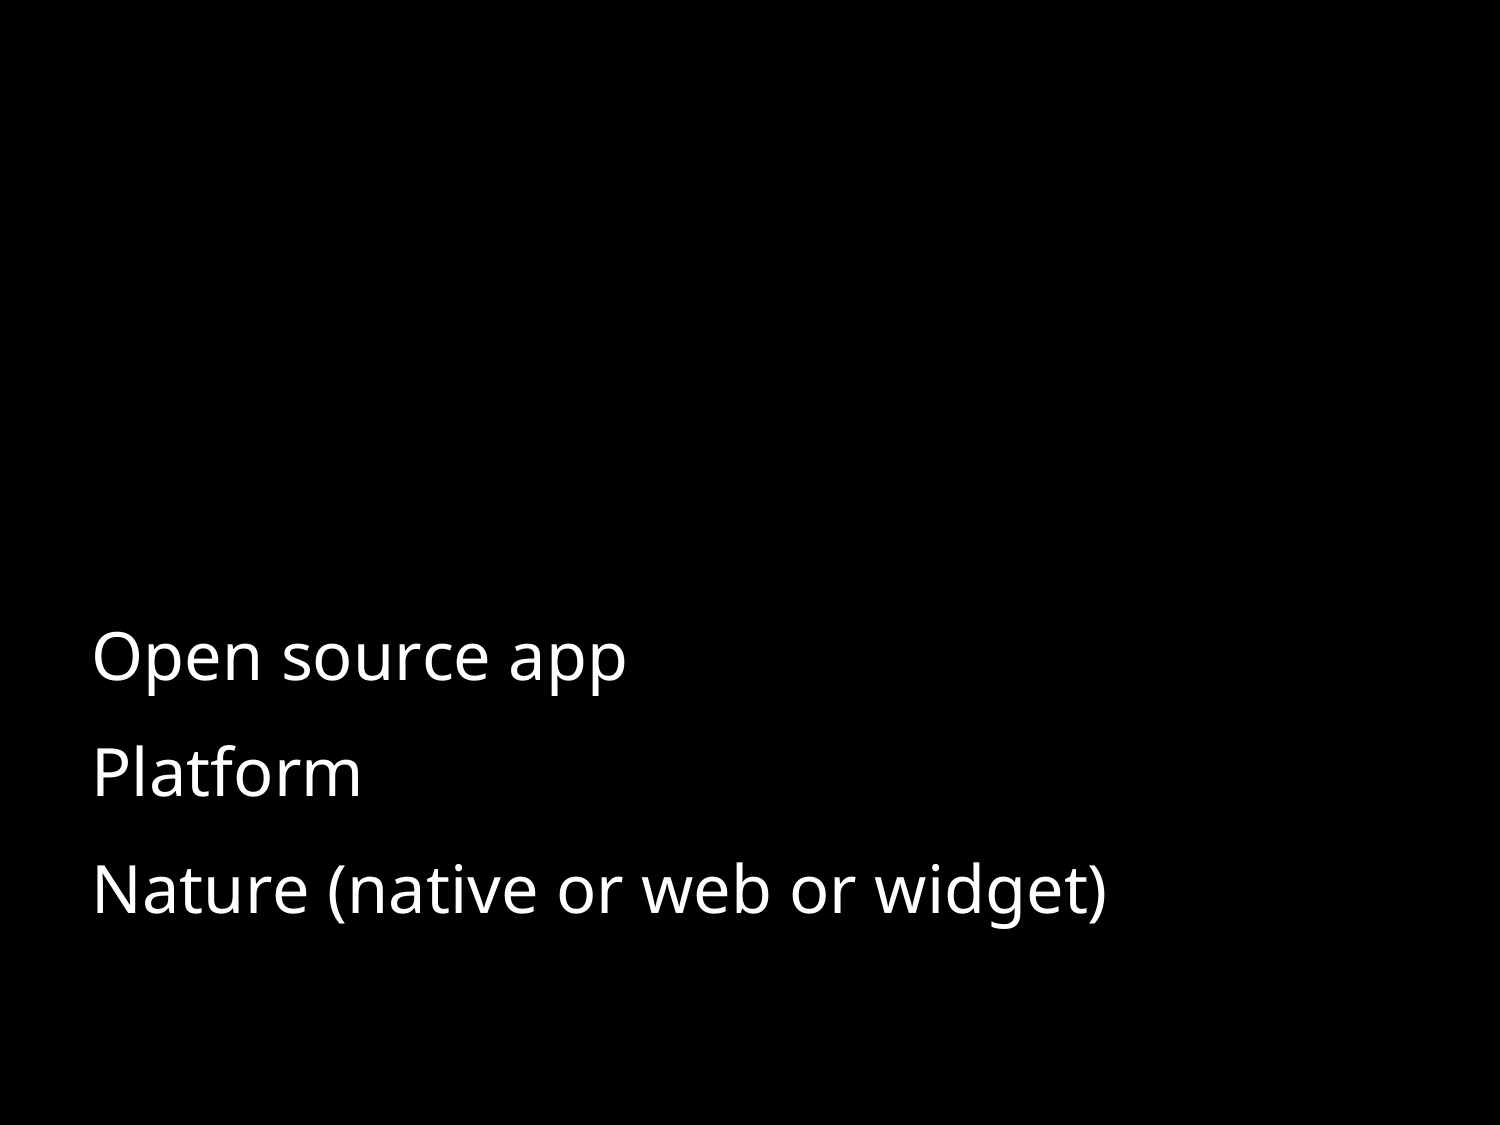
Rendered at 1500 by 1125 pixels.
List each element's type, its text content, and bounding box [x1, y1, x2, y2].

list Open source app Platform Nature (native or web or widget) [75, 600, 1426, 1003]
